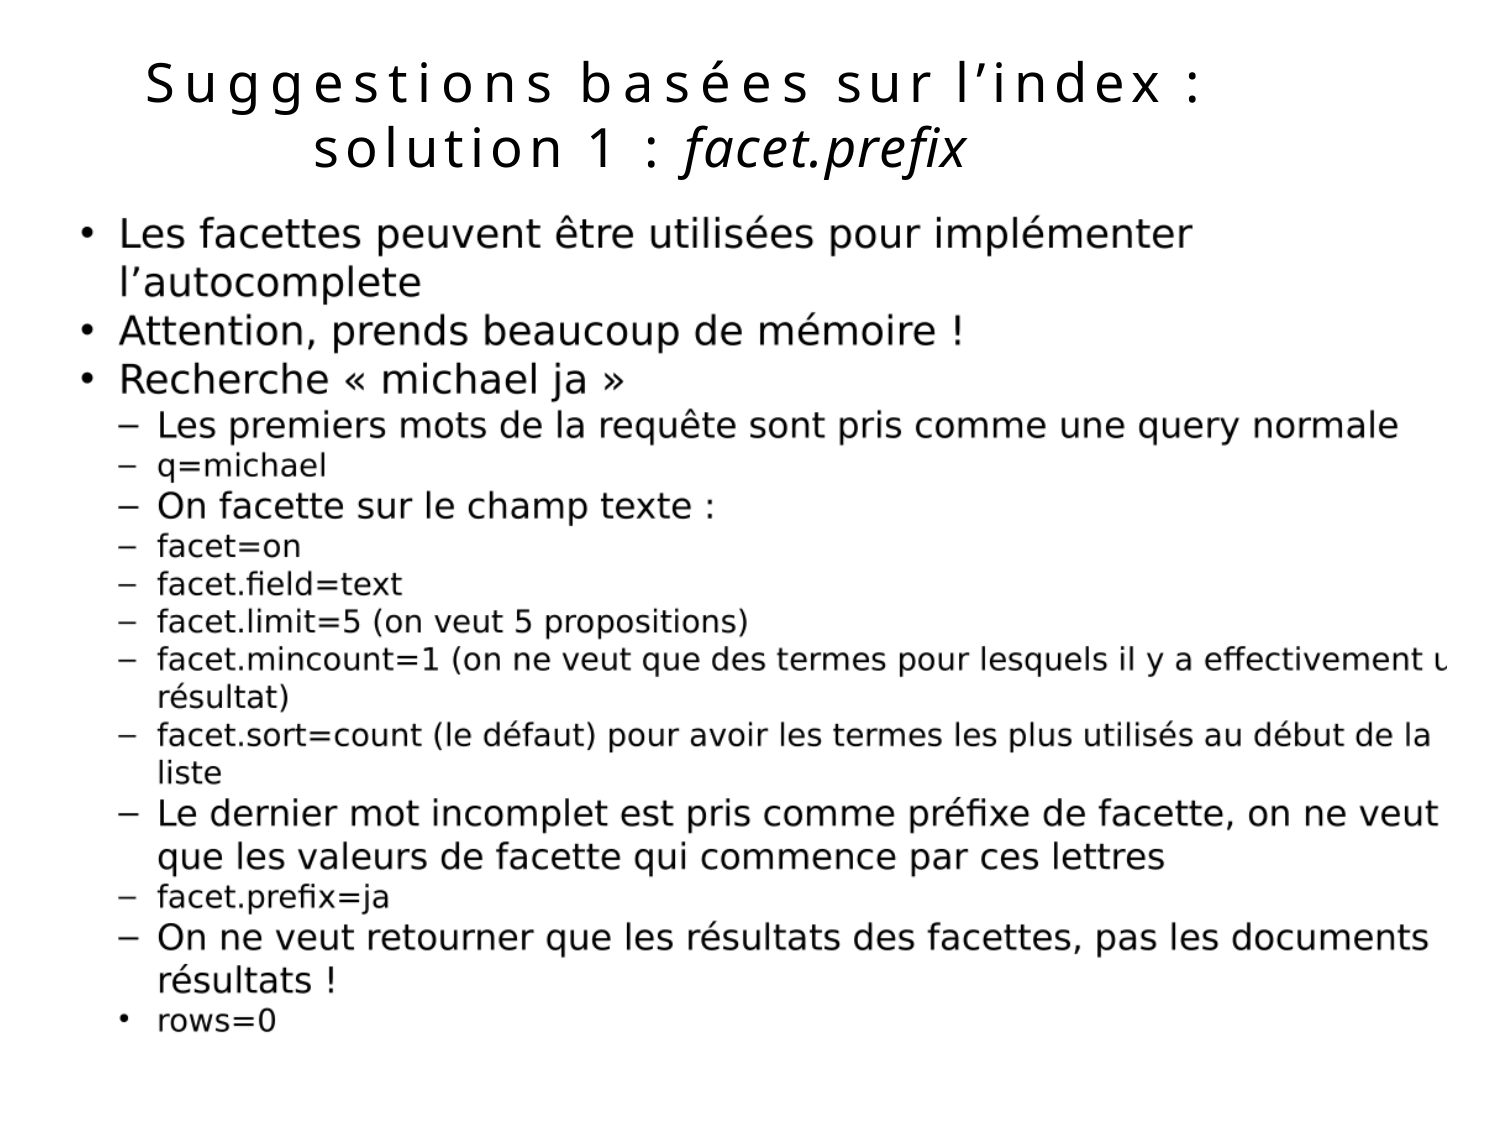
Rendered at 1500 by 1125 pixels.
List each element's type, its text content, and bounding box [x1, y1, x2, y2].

picture [59, 207, 1447, 1094]
title Suggestions basées sur l’index : solution 1 : facet.prefix [87, 26, 1413, 207]
